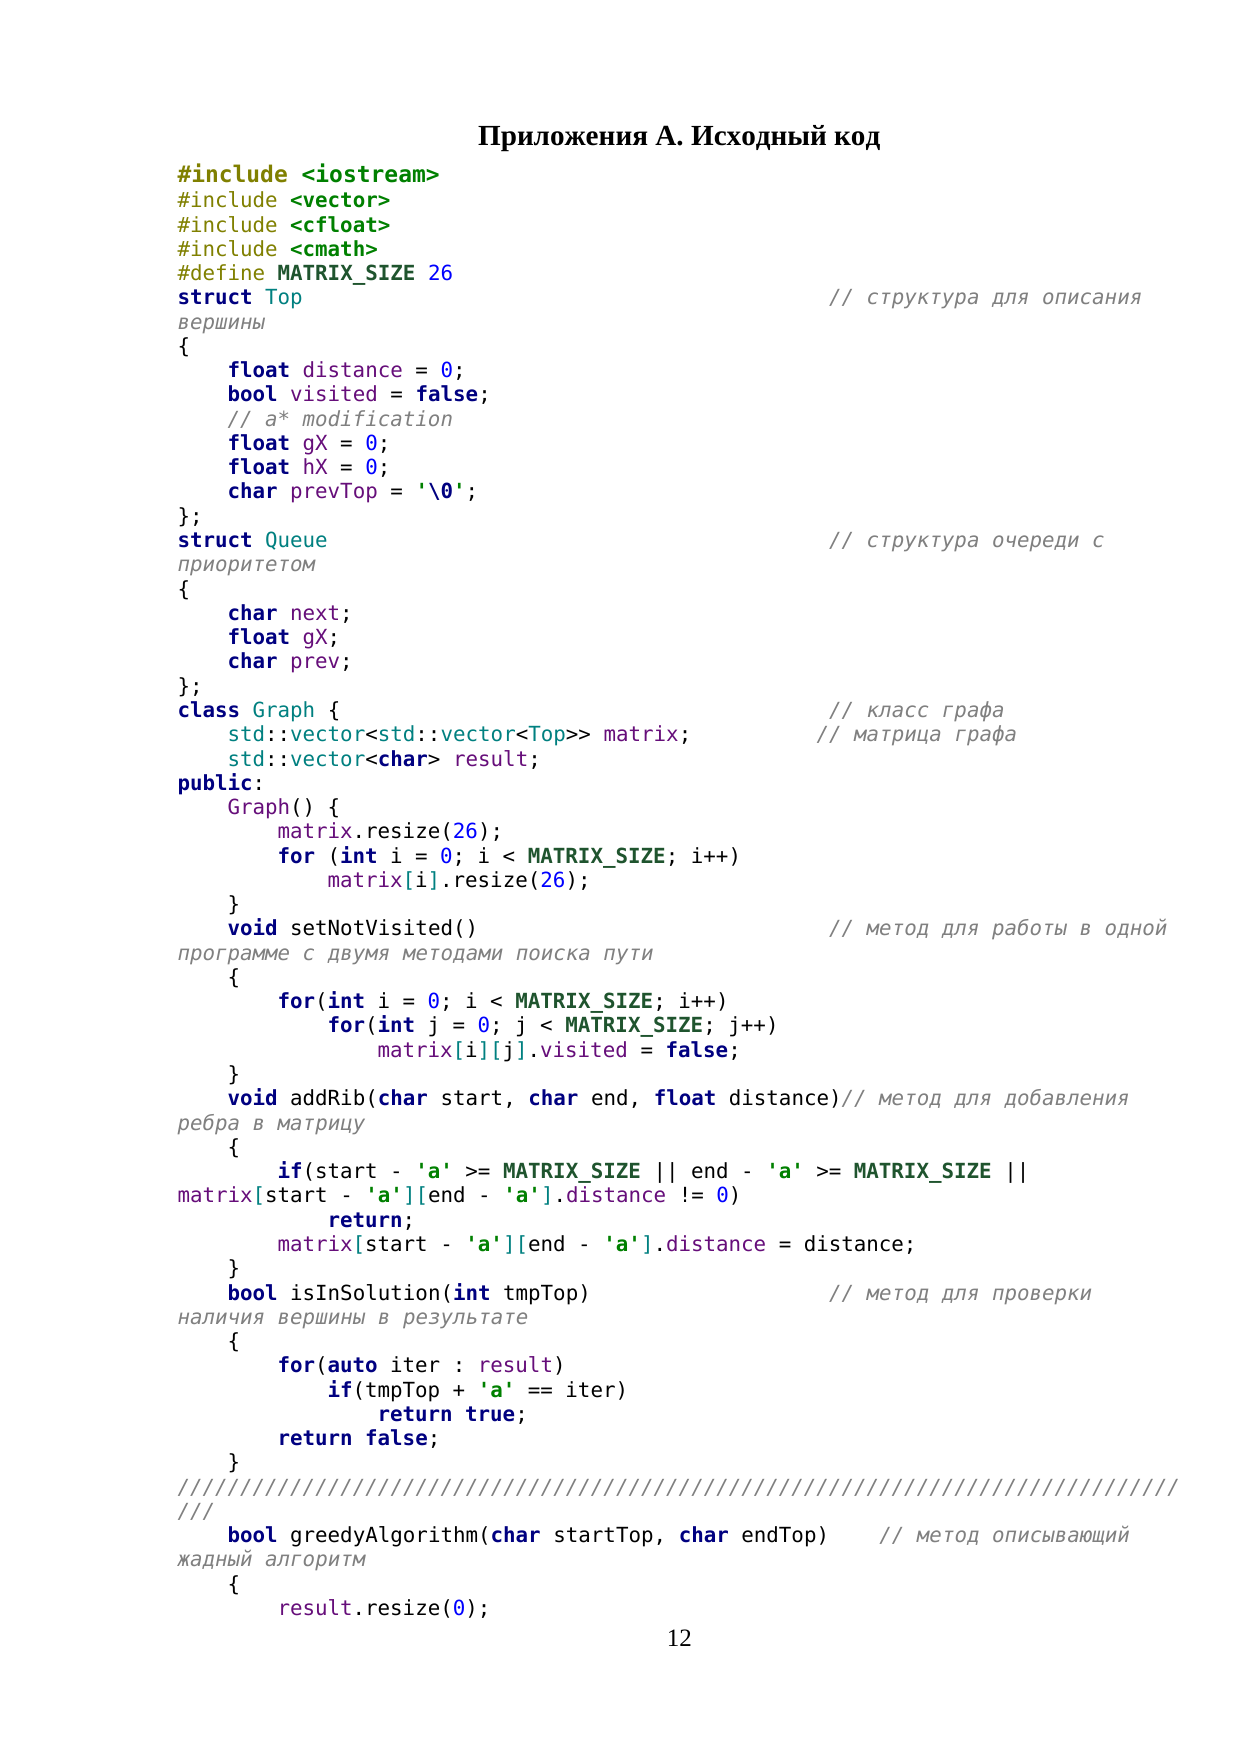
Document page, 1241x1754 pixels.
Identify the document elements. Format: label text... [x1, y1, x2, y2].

text { [177, 1329, 1181, 1353]
text public: [177, 771, 1181, 795]
text } [177, 1062, 1181, 1086]
text Приложения А. Исходный код [177, 118, 1181, 152]
text char prevTop = '\0'; [177, 479, 1181, 504]
text void addRib(char start, char end, float distance)// метод для добавления ребра в матрицу [177, 1086, 1181, 1135]
text for (int i = 0; i < MATRIX_SIZE; i++) [177, 844, 1181, 868]
text }; [177, 674, 1181, 698]
text for(int j = 0; j < MATRIX_SIZE; j++) [177, 1013, 1181, 1038]
text #define MATRIX_SIZE 26 [177, 261, 1181, 285]
text #include <vector> [177, 188, 1181, 213]
text if(start - 'a' >= MATRIX_SIZE || end - 'a' >= MATRIX_SIZE || matrix[start - 'a'][end - 'a'].distance != 0) [177, 1159, 1181, 1208]
text std::vector<std::vector<Top>> matrix; // матрица графа [177, 722, 1181, 747]
text class Graph { // класс графа [177, 698, 1181, 722]
text bool greedyAlgorithm(char startTop, char endTop) // метод описывающий жадный алгоритм [177, 1523, 1181, 1572]
text { [177, 334, 1181, 358]
text char next; [177, 601, 1181, 625]
text } [177, 892, 1181, 916]
text { [177, 1572, 1181, 1596]
text #include <iostream> [177, 162, 1181, 188]
text float distance = 0; [177, 358, 1181, 382]
text matrix[start - 'a'][end - 'a'].distance = distance; [177, 1232, 1181, 1256]
text std::vector<char> result; [177, 747, 1181, 771]
text return true; [177, 1402, 1181, 1426]
text return; [177, 1208, 1181, 1232]
text bool visited = false; [177, 382, 1181, 407]
text Graph() { [177, 795, 1181, 819]
text return false; [177, 1426, 1181, 1450]
text matrix.resize(26); [177, 819, 1181, 844]
text }; [177, 504, 1181, 528]
text for(auto iter : result) [177, 1353, 1181, 1378]
text char prev; [177, 649, 1181, 674]
text result.resize(0); [177, 1596, 1181, 1620]
text matrix[i][j].visited = false; [177, 1038, 1181, 1062]
text float gX = 0; [177, 431, 1181, 455]
text // a* modification [177, 407, 1181, 431]
text { [177, 965, 1181, 989]
text } [177, 1450, 1181, 1475]
text { [177, 577, 1181, 601]
text #include <cfloat> [177, 213, 1181, 237]
text struct Queue // структура очереди с приоритетом [177, 528, 1181, 577]
text /////////////////////////////////////////////////////////////////////////////////// [177, 1475, 1181, 1523]
text bool isInSolution(int tmpTop) // метод для проверки наличия вершины в результате [177, 1281, 1181, 1329]
text matrix[i].resize(26); [177, 868, 1181, 892]
text float gX; [177, 625, 1181, 649]
text if(tmpTop + 'a' == iter) [177, 1378, 1181, 1402]
text float hX = 0; [177, 455, 1181, 479]
text #include <cmath> [177, 237, 1181, 261]
text { [177, 1135, 1181, 1159]
text struct Top // структура для описания вершины [177, 285, 1181, 334]
text for(int i = 0; i < MATRIX_SIZE; i++) [177, 989, 1181, 1013]
text void setNotVisited() // метод для работы в одной программе с двумя методами поиска пути [177, 916, 1181, 965]
text } [177, 1256, 1181, 1281]
